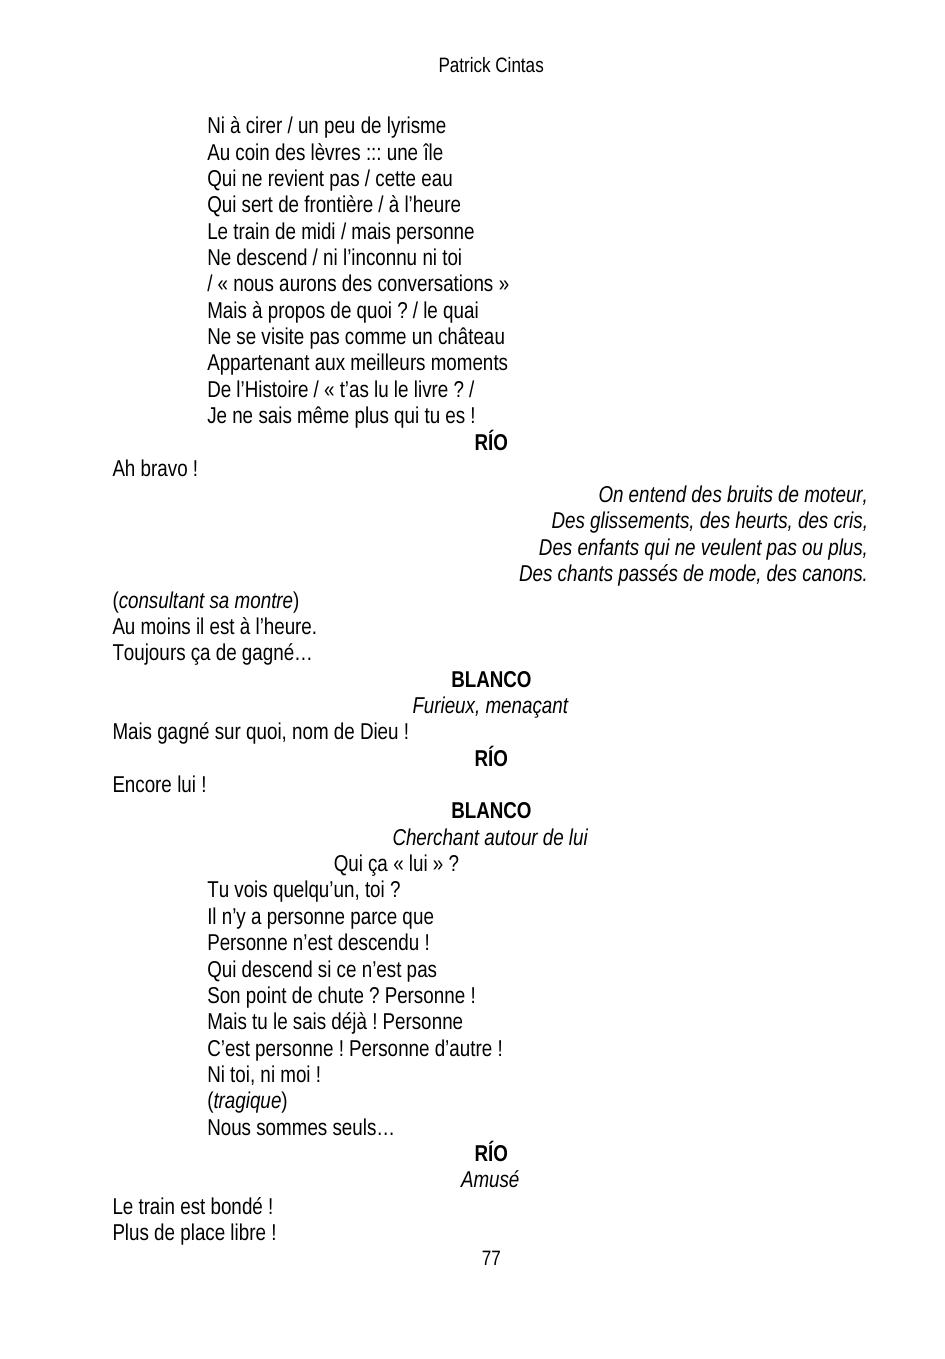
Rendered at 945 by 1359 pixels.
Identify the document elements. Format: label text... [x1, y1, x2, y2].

text Plus de place libre ! [112, 1219, 870, 1245]
text Cherchant autour de lui [112, 824, 870, 850]
text Le train est bondé ! [112, 1193, 870, 1219]
text RÍO [112, 428, 870, 455]
text RÍO [112, 1140, 870, 1166]
text Mais gagné sur quoi, nom de Dieu ! [112, 718, 870, 745]
text BLANCO [112, 797, 870, 824]
text Mais tu le sais déjà ! Personne [207, 1008, 870, 1034]
text Encore lui ! [112, 771, 870, 797]
text (tragique) [207, 1087, 870, 1114]
text / « nous aurons des conversations » [207, 270, 870, 297]
text Amusé [112, 1166, 870, 1193]
text RÍO [112, 745, 870, 771]
text Tu vois quelqu’un, toi ? [207, 876, 870, 903]
text Qui ne revient pas / cette eau [207, 165, 870, 191]
text Son point de chute ? Personne ! [207, 982, 870, 1008]
text Des chants passés de mode, des canons. [112, 560, 870, 587]
text Il n’y a personne parce que [207, 903, 870, 929]
text Toujours ça de gagné… [112, 639, 870, 666]
text C’est personne ! Personne d’autre ! [207, 1034, 870, 1061]
text Qui ça « lui » ? [333, 850, 870, 876]
text De l’Histoire / « t’as lu le livre ? / [207, 376, 870, 402]
text Ni toi, ni moi ! [207, 1061, 870, 1087]
text Je ne sais même plus qui tu es ! [207, 402, 870, 428]
text Ni à cirer / un peu de lyrisme [207, 112, 870, 138]
text (consultant sa montre) [112, 587, 870, 613]
text Ah bravo ! [112, 455, 870, 481]
text Qui sert de frontière / à l’heure [207, 191, 870, 218]
text Ne se visite pas comme un château [207, 323, 870, 349]
text Nous sommes seuls… [207, 1114, 870, 1140]
text Qui descend si ce n’est pas [207, 956, 870, 982]
text Ne descend / ni l’inconnu ni toi [207, 244, 870, 270]
text BLANCO [112, 666, 870, 692]
text Le train de midi / mais personne [207, 218, 870, 244]
text Appartenant aux meilleurs moments [207, 349, 870, 376]
text Furieux, menaçant [112, 692, 870, 718]
text Des enfants qui ne veulent pas ou plus, [112, 534, 870, 560]
text Des glissements, des heurts, des cris, [112, 507, 870, 534]
text Au moins il est à l’heure. [112, 613, 870, 639]
text Au coin des lèvres ::: une île [207, 138, 870, 165]
text Mais à propos de quoi ? / le quai [207, 297, 870, 323]
text On entend des bruits de moteur, [112, 481, 870, 507]
text Personne n’est descendu ! [207, 929, 870, 956]
